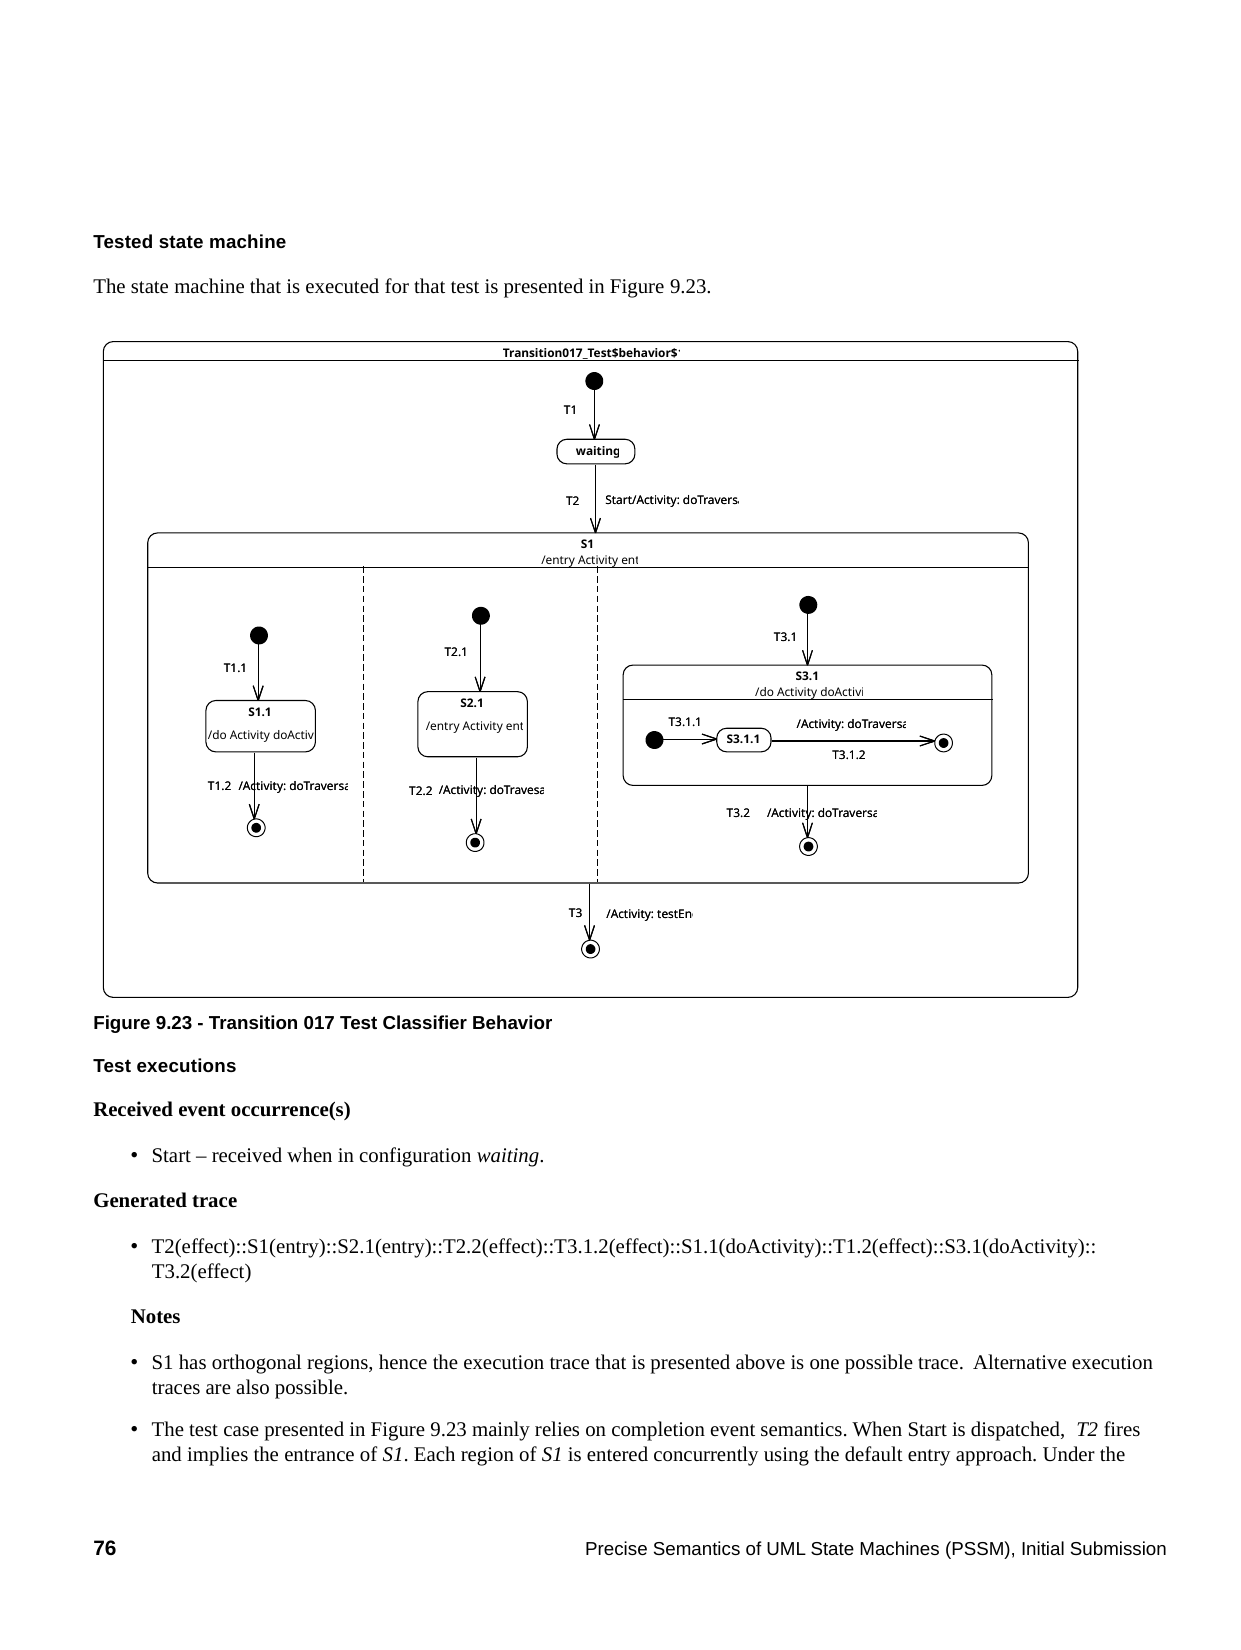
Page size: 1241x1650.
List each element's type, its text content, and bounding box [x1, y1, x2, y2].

text Figure 9.23 - Transition 017 Test Classifier Behavior [93, 331, 1089, 1033]
text Generated trace [93, 1188, 1164, 1212]
list S1 has orthogonal regions, hence the execution trace that is presented above is one possible trace. Alternative execution traces are also possible. [131, 1349, 1164, 1399]
list Start – received when in configuration waiting. [131, 1142, 1164, 1167]
text Notes [131, 1304, 1164, 1328]
subtitle Tested state machine [93, 231, 1164, 253]
text The state machine that is executed for that test is presented in Figure 9.23. [93, 274, 1164, 298]
text Received event occurrence(s) [93, 1097, 1164, 1121]
subtitle Test executions [93, 319, 1164, 1076]
list The test case presented in Figure 9.23 mainly relies on completion event semantics. When Start is dispatched, T2 fires and implies the entrance of S1. Each region of S1 is entered concurrently using the default entry approach. Under the [131, 1416, 1164, 1466]
list T2(effect)::S1(entry)::S2.1(entry)::T2.2(effect)::T3.1.2(effect)::S1.1(doActivity)::T1.2(effect)::S3.1(doActivity):: T3.2(effect) [131, 1233, 1164, 1283]
